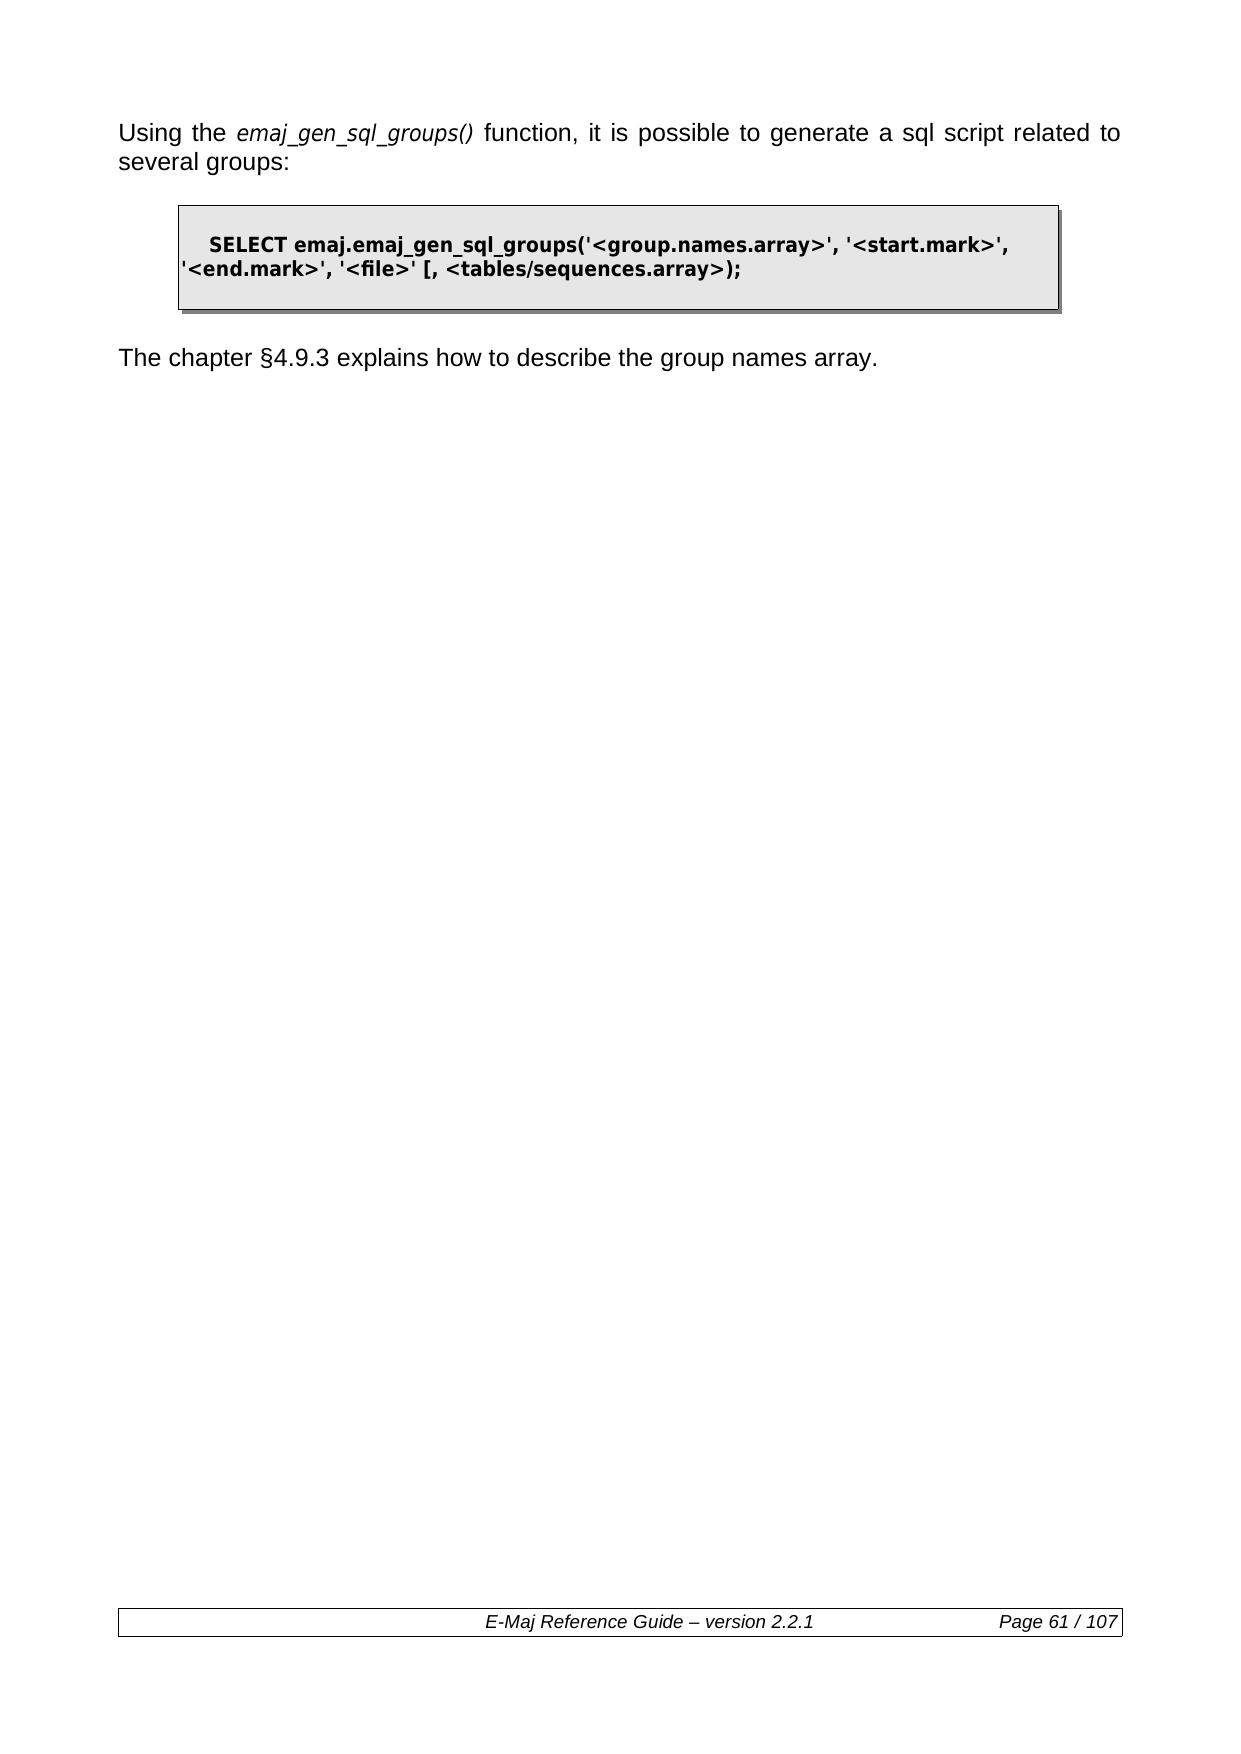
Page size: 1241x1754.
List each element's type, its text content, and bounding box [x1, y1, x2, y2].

text SELECT emaj.emaj_gen_sql_groups('<group.names.array>', '<start.mark>', '<end.mark>', '<file>' [, <tables/sequences.array>); [179, 230, 1058, 279]
text Using the emaj_gen_sql_groups() function, it is possible to generate a sql script related to several groups: [118, 118, 1122, 176]
text The chapter §4.9.3 explains how to describe the group names array. [118, 343, 1122, 372]
